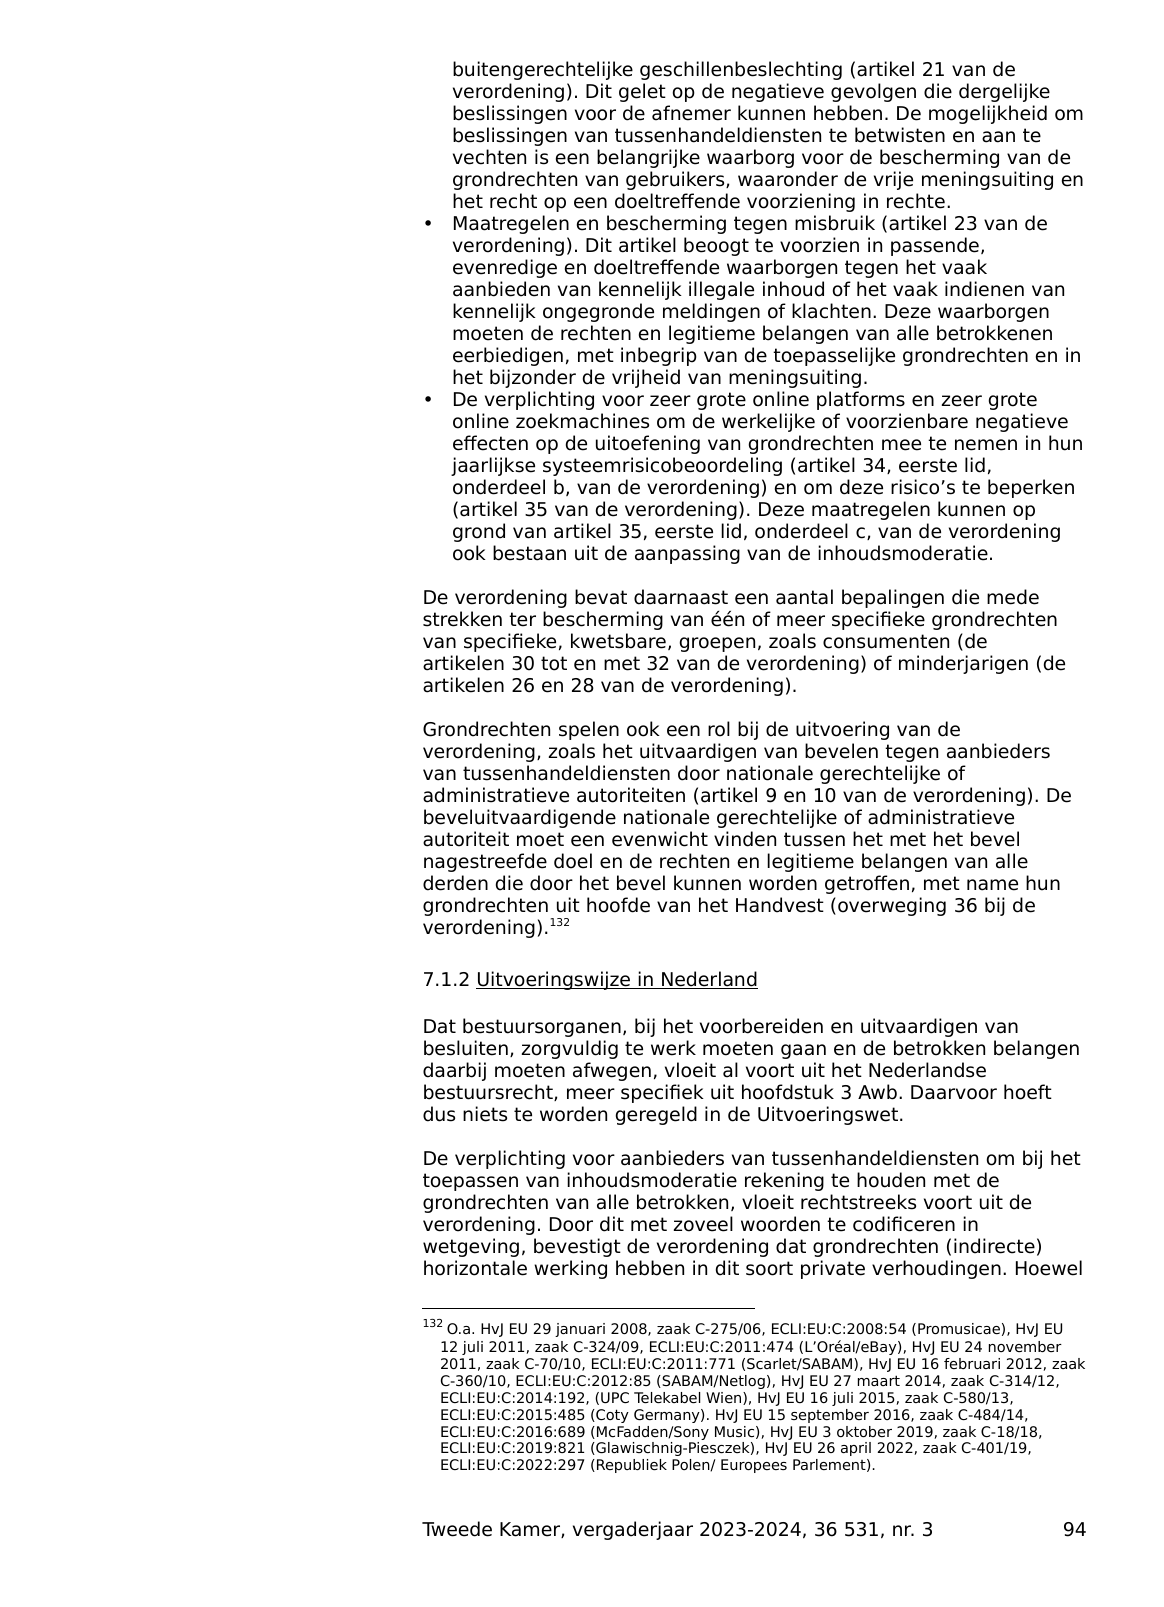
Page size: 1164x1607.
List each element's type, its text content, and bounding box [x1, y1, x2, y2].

text De verordening bevat daarnaast een aantal bepalingen die mede strekken ter bescherming van één of meer specifieke grondrechten van specifieke, kwetsbare, groepen, zoals consumenten (de artikelen 30 tot en met 32 van de verordening) of minderjarigen (de artikelen 26 en 28 van de verordening). [422, 587, 1087, 697]
text • Maatregelen en bescherming tegen misbruik (artikel 23 van de verordening). Dit artikel beoogt te voorzien in passende, evenredige en doeltreffende waarborgen tegen het vaak aanbieden van kennelijk illegale inhoud of het vaak indienen van kennelijk ongegronde meldingen of klachten. Deze waarborgen moeten de rechten en legitieme belangen van alle betrokkenen eerbiedigen, met inbegrip van de toepasselijke grondrechten en in het bijzonder de vrijheid van meningsuiting. [422, 213, 1087, 389]
text O.a. HvJ EU 29 januari 2008, zaak C-275/06, ECLI:EU:C:2008:54 (Promusicae), HvJ EU 12 juli 2011, zaak C-324/09, ECLI:EU:C:2011:474 (L’Oréal/eBay), HvJ EU 24 november 2011, zaak C-70/10, ECLI:EU:C:2011:771 (Scarlet/SABAM), HvJ EU 16 februari 2012, zaak C-360/10, ECLI:EU:C:2012:85 (SABAM/Netlog), HvJ EU 27 maart 2014, zaak C-314/12, ECLI:EU:C:2014:192, (UPC Telekabel Wien), HvJ EU 16 juli 2015, zaak C-580/13, ECLI:EU:C:2015:485 (Coty Germany). HvJ EU 15 september 2016, zaak C-484/14, ECLI:EU:C:2016:689 (McFadden/Sony Music), HvJ EU 3 oktober 2019, zaak C-18/18, ECLI:EU:C:2019:821 (Glawischnig-Piesczek), HvJ EU 26 april 2022, zaak C-401/19, ECLI:EU:C:2022:297 (Republiek Polen/ Europees Parlement). [422, 1317, 1087, 1474]
text buitengerechtelijke geschillenbeslechting (artikel 21 van de verordening). Dit gelet op de negatieve gevolgen die dergelijke beslissingen voor de afnemer kunnen hebben. De mogelijkheid om beslissingen van tussenhandeldiensten te betwisten en aan te vechten is een belangrijke waarborg voor de bescherming van de grondrechten van gebruikers, waaronder de vrije meningsuiting en het recht op een doeltreffende voorziening in rechte. [422, 59, 1087, 213]
text De verplichting voor aanbieders van tussenhandeldiensten om bij het toepassen van inhoudsmoderatie rekening te houden met de grondrechten van alle betrokken, vloeit rechtstreeks voort uit de verordening. Door dit met zoveel woorden te codificeren in wetgeving, bevestigt de verordening dat grondrechten (indirecte) horizontale werking hebben in dit soort private verhoudingen. Hoewel [422, 1148, 1087, 1279]
text • De verplichting voor zeer grote online platforms en zeer grote online zoekmachines om de werkelijke of voorzienbare negatieve effecten op de uitoefening van grondrechten mee te nemen in hun jaarlijkse systeemrisicobeoordeling (artikel 34, eerste lid, onderdeel b, van de verordening) en om deze risico’s te beperken (artikel 35 van de verordening). Deze maatregelen kunnen op grond van artikel 35, eerste lid, onderdeel c, van de verordening ook bestaan uit de aanpassing van de inhoudsmoderatie. [422, 389, 1087, 564]
subtitle 7.1.2 Uitvoeringswijze in Nederland [422, 969, 1087, 991]
text Grondrechten spelen ook een rol bij de uitvoering van de verordening, zoals het uitvaardigen van bevelen tegen aanbieders van tussenhandeldiensten door nationale gerechtelijke of administratieve autoriteiten (artikel 9 en 10 van de verordening). De beveluitvaardigende nationale gerechtelijke of administratieve autoriteit moet een evenwicht vinden tussen het met het bevel nagestreefde doel en de rechten en legitieme belangen van alle derden die door het bevel kunnen worden getroffen, met name hun grondrechten uit hoofde van het Handvest (overweging 36 bij de verordening). [422, 719, 1087, 939]
text Dat bestuursorganen, bij het voorbereiden en uitvaardigen van besluiten, zorgvuldig te werk moeten gaan en de betrokken belangen daarbij moeten afwegen, vloeit al voort uit het Nederlandse bestuursrecht, meer specifiek uit hoofdstuk 3 Awb. Daarvoor hoeft dus niets te worden geregeld in de Uitvoeringswet. [422, 1016, 1087, 1126]
